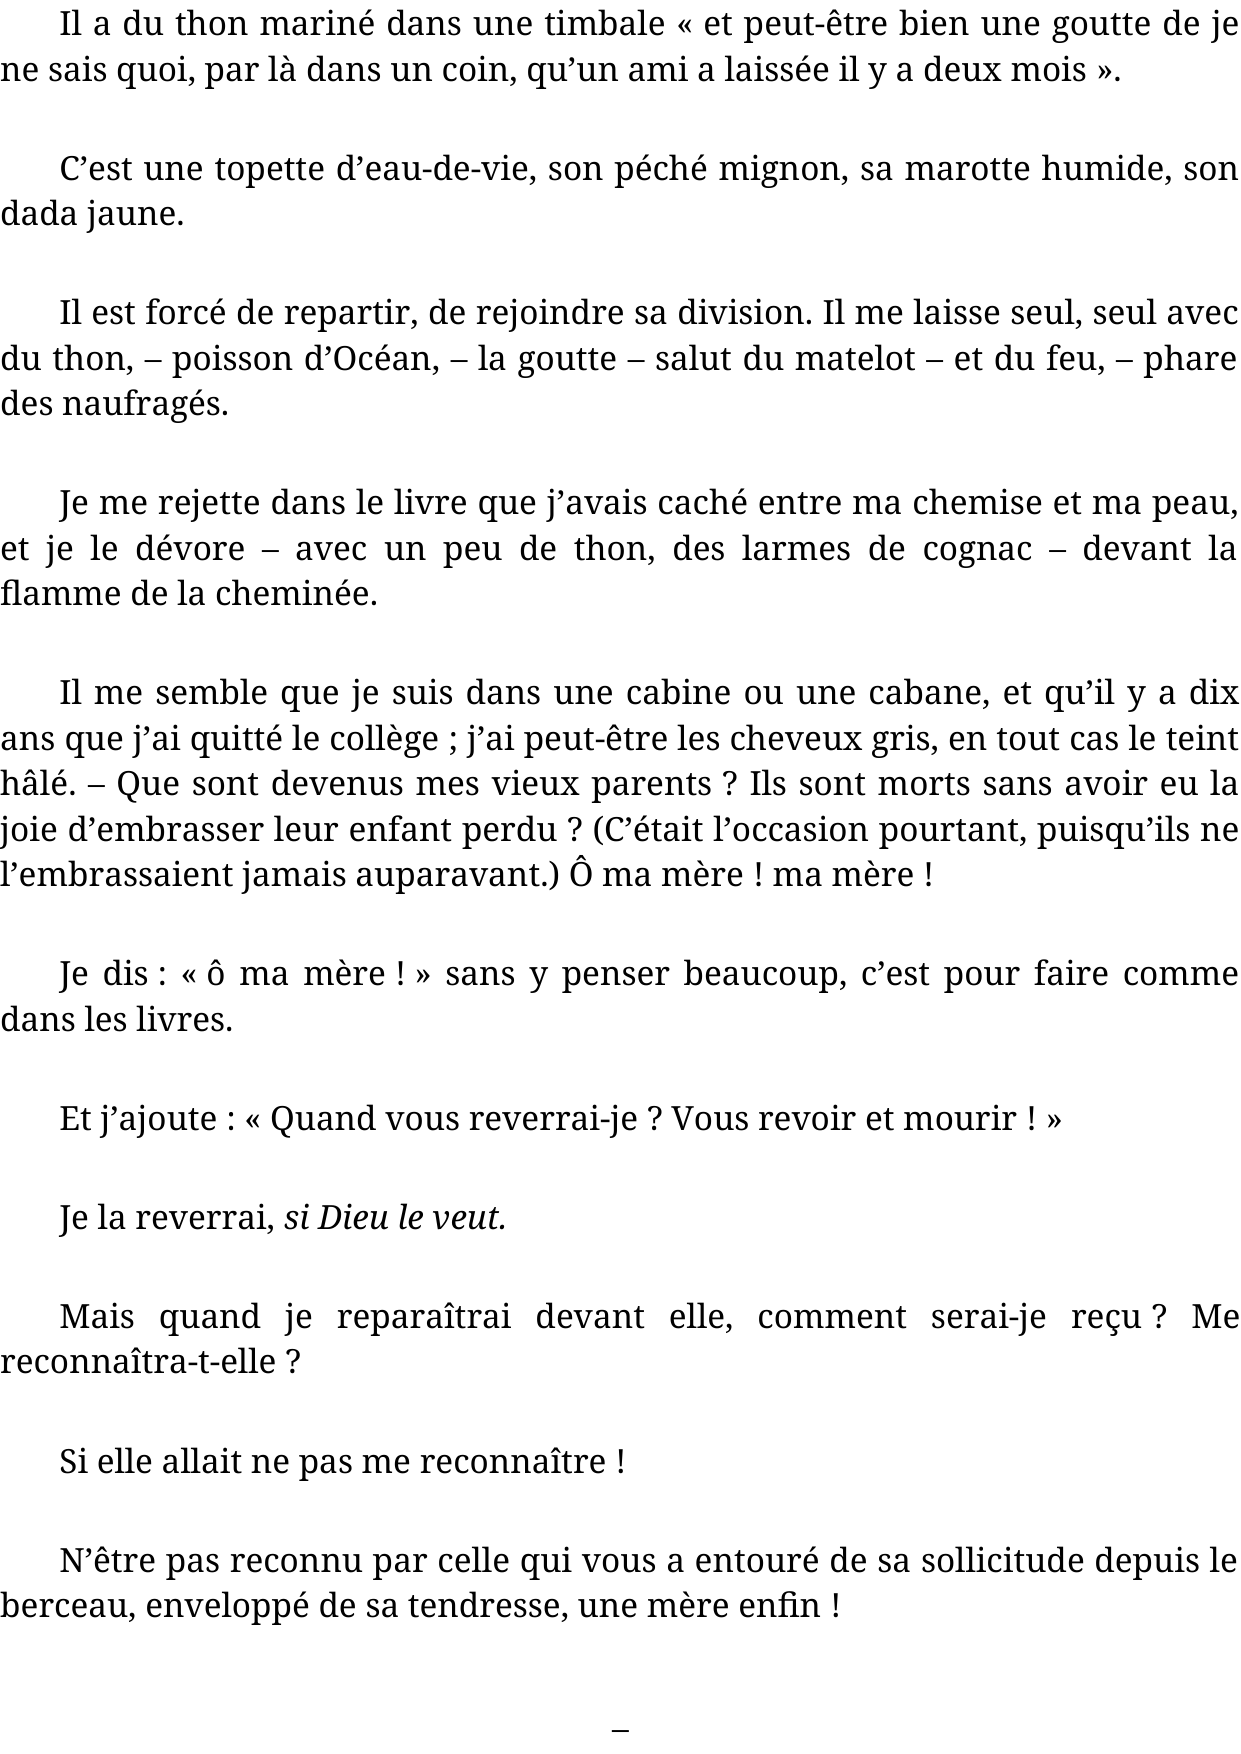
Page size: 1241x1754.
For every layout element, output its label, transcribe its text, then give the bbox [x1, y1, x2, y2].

text C’est une topette d’eau-de-vie, son péché mignon, sa marotte humide, son dada jaune. [0, 144, 1240, 235]
text N’être pas reconnu par celle qui vous a entouré de sa sollicitude depuis le berceau, enveloppé de sa tendresse, une mère enfin ! [0, 1537, 1240, 1627]
text Et j’ajoute : « Quand vous reverrai-je ? Vous revoir et mourir ! » [0, 1094, 1240, 1140]
text Si elle allait ne pas me reconnaître ! [0, 1437, 1240, 1483]
text Il a du thon mariné dans une timbale « et peut-être bien une goutte de je ne sais quoi, par là dans un coin, qu’un ami a laissée il y a deux mois ». [0, 0, 1240, 91]
text Il est forcé de repartir, de rejoindre sa division. Il me laisse seul, seul avec du thon, – poisson d’Océan, – la goutte – salut du matelot – et du feu, – phare des naufragés. [0, 289, 1240, 425]
text Je la reverrai, si Dieu le veut. [0, 1194, 1240, 1239]
text Je dis : « ô ma mère ! » sans y penser beaucoup, c’est pour faire comme dans les livres. [0, 950, 1240, 1041]
text Il me semble que je suis dans une cabine ou une cabane, et qu’il y a dix ans que j’ai quitté le collège ; j’ai peut-être les cheveux gris, en tout cas le teint hâlé. – Que sont devenus mes vieux parents ? Ils sont morts sans avoir eu la joie d’embrasser leur enfant perdu ? (C’était l’occasion pourtant, puisqu’ils ne l’embrassaient jamais auparavant.) Ô ma mère ! ma mère ! [0, 669, 1240, 896]
text Je me rejette dans le livre que j’avais caché entre ma chemise et ma peau, et je le dévore – avec un peu de thon, des larmes de cognac – devant la flamme de la cheminée. [0, 479, 1240, 615]
text Mais quand je reparaîtrai devant elle, comment serai-je reçu ? Me reconnaîtra-t-elle ? [0, 1293, 1240, 1384]
